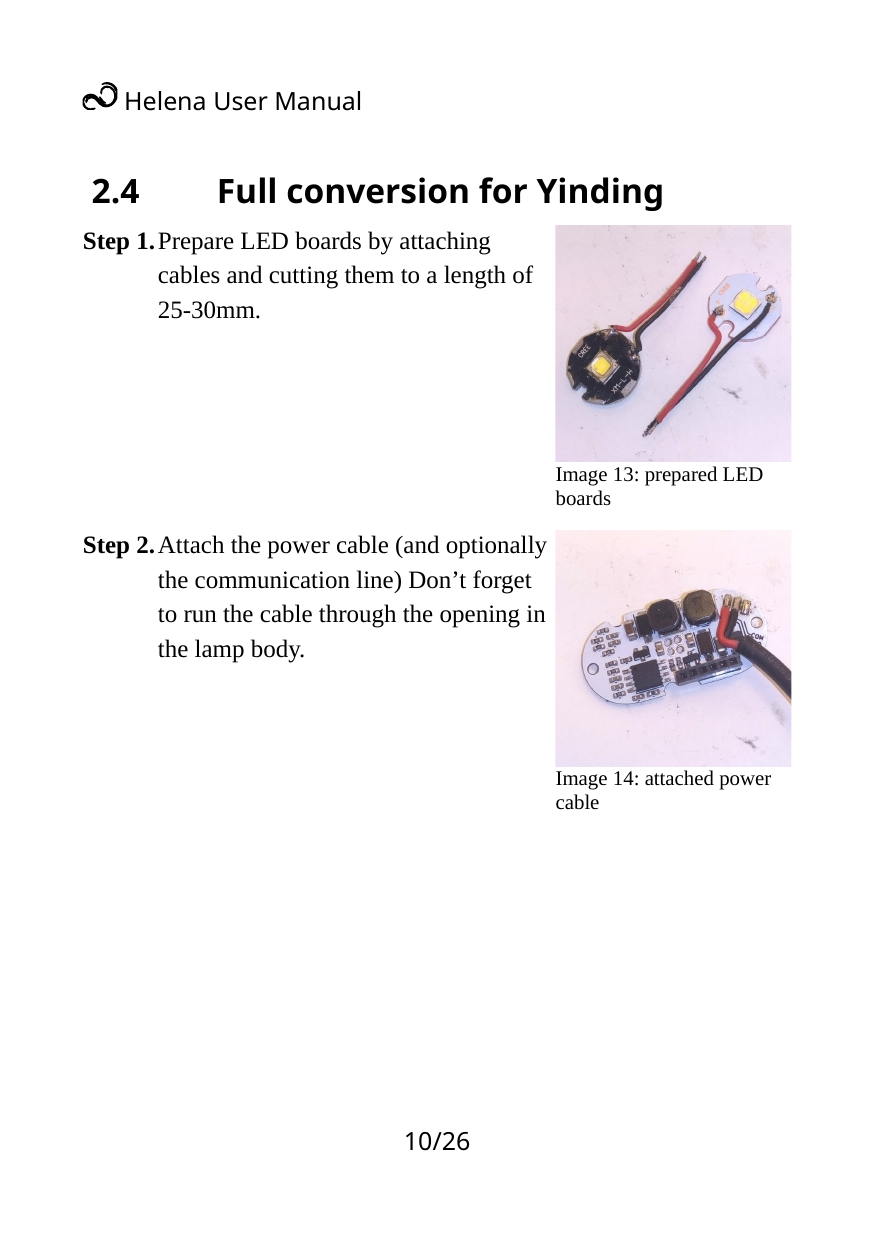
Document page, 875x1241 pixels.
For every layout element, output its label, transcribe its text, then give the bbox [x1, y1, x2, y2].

subtitle Full conversion for Yinding [83, 167, 791, 213]
list Image 13: prepared LED boards [555, 462, 791, 510]
list Image 14: attached power cable [555, 767, 791, 814]
picture [555, 530, 792, 767]
list Prepare LED boards by attaching cables and cutting them to a length of 25-30mm. [83, 226, 555, 510]
list Attach the power cable (and optionally the communication line) Don’t forget to run the cable through the opening in the lamp body. [83, 530, 555, 814]
picture [555, 225, 792, 462]
